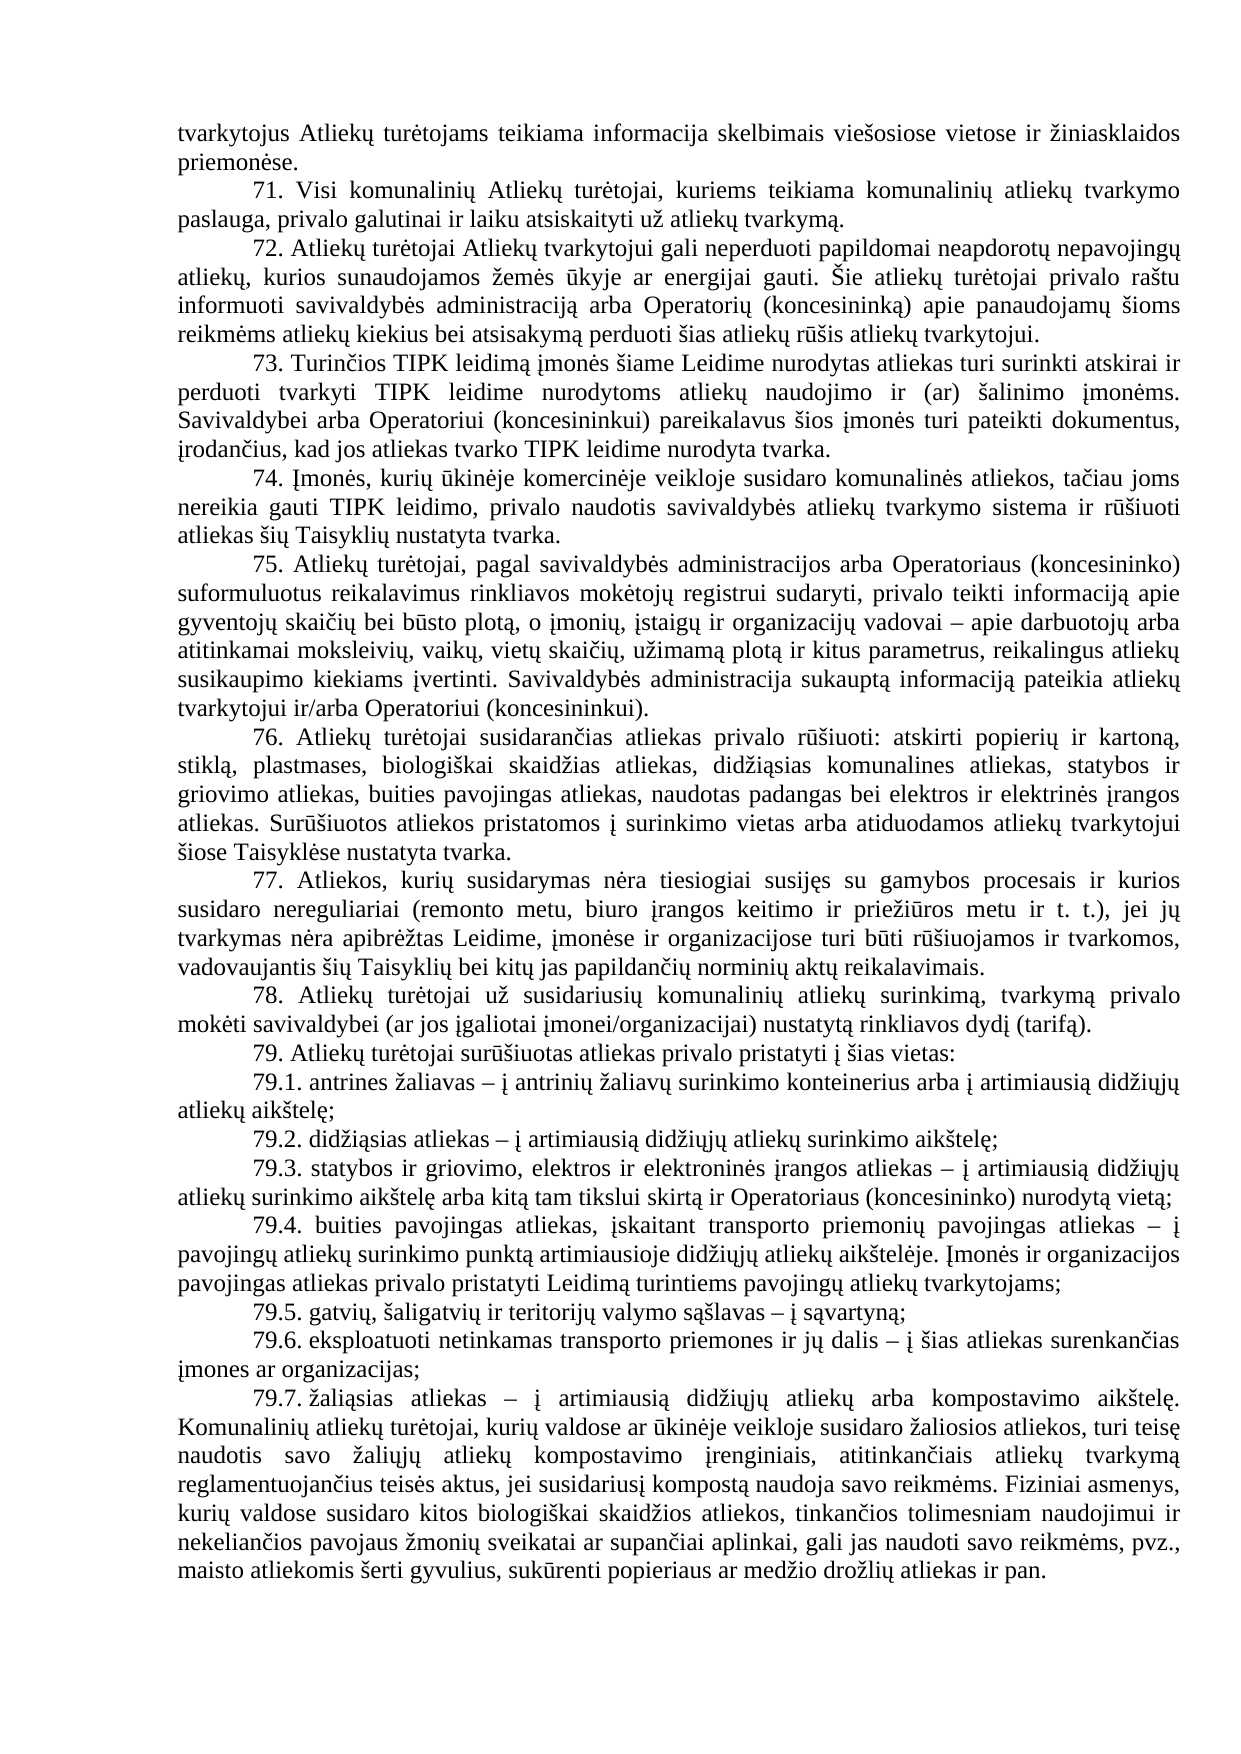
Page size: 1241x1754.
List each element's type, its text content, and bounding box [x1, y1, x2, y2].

text 74. Įmonės, kurių ūkinėje komercinėje veikloje susidaro komunalinės atliekos, tačiau joms nereikia gauti TIPK leidimo, privalo naudotis savivaldybės atliekų tvarkymo sistema ir rūšiuoti atliekas šių Taisyklių nustatyta tvarka. [177, 463, 1181, 549]
text 78. Atliekų turėtojai už susidariusių komunalinių atliekų surinkimą, tvarkymą privalo mokėti savivaldybei (ar jos įgaliotai įmonei/organizacijai) nustatytą rinkliavos dydį (tarifą). [177, 981, 1181, 1038]
text 79.6. eksploatuoti netinkamas transporto priemones ir jų dalis – į šias atliekas surenkančias įmones ar organizacijas; [177, 1326, 1181, 1383]
text 72. Atliekų turėtojai Atliekų tvarkytojui gali neperduoti papildomai neapdorotų nepavojingų atliekų, kurios sunaudojamos žemės ūkyje ar energijai gauti. Šie atliekų turėtojai privalo raštu informuoti savivaldybės administraciją arba Operatorių (koncesininką) apie panaudojamų šioms reikmėms atliekų kiekius bei atsisakymą perduoti šias atliekų rūšis atliekų tvarkytojui. [177, 233, 1181, 348]
text 79.3 . statybos ir griovimo, elektros ir elektroninės įrangos atliekas – į artimiausią didžiųjų atliekų surinkimo aikštelę arba kitą tam tikslui skirtą ir Operatoriaus (koncesininko) nurodytą vietą; [177, 1153, 1181, 1211]
text 76. Atliekų turėtojai susidarančias atliekas privalo rūšiuoti: atskirti popierių ir kartoną, stiklą, plastmases, biologiškai skaidžias atliekas, didžiąsias komunalines atliekas, statybos ir griovimo atliekas, buities pavojingas atliekas, naudotas padangas bei elektros ir elektrinės įrangos atliekas. Surūšiuotos atliekos pristatomos į surinkimo vietas arba atiduodamos atliekų tvarkytojui šiose Taisyklėse nustatyta tvarka. [177, 722, 1181, 866]
text 79.1 . antrines žaliavas – į antrinių žaliavų surinkimo konteinerius arba į artimiausią didžiųjų atliekų aikštelę; [177, 1067, 1181, 1124]
text 79.4 . buities pavojingas atliekas, įskaitant transporto priemonių pavojingas atliekas – į pavojingų atliekų surinkimo punktą artimiausioje didžiųjų atliekų aikštelėje. Įmonės ir organizacijos pavojingas atliekas privalo pristatyti Leidimą turintiems pavojingų atliekų tvarkytojams; [177, 1211, 1181, 1297]
text 75. Atliekų turėtojai, pagal savivaldybės administracijos arba Operatoriaus (koncesininko) suformuluotus reikalavimus rinkliavos mokėtojų registrui sudaryti, privalo teikti informaciją apie gyventojų skaičių bei būsto plotą, o įmonių, įstaigų ir organizacijų vadovai – apie darbuotojų arba atitinkamai moksleivių, vaikų, vietų skaičių, užimamą plotą ir kitus parametrus, reikalingus atliekų susikaupimo kiekiams įvertinti. Savivaldybės administracija sukauptą informaciją pateikia atliekų tvarkytojui ir/arba Operatoriui (koncesininkui). [177, 549, 1181, 722]
text 79.5. gatvių, šaligatvių ir teritorijų valymo sąšlavas – į sąvartyną; [177, 1297, 1181, 1326]
text 79.2. didžiąsias atliekas – į artimiausią didžiųjų atliekų surinkimo aikštelę; [177, 1124, 1181, 1153]
text tvarkytojus Atliekų turėtojams teikiama informacija skelbimais viešosiose vietose ir žiniasklaidos priemonėse. [177, 118, 1181, 176]
text 77. Atliekos, kurių susidarymas nėra tiesiogiai susijęs su gamybos procesais ir kurios susidaro nereguliariai (remonto metu, biuro įrangos keitimo ir priežiūros metu ir t. t.), jei jų tvarkymas nėra apibrėžtas Leidime, įmonėse ir organizacijose turi būti rūšiuojamos ir tvarkomos, vadovaujantis šių Taisyklių bei kitų jas papildančių norminių aktų reikalavimais. [177, 866, 1181, 981]
text 79.7. žaliąsias atliekas – į artimiausią didžiųjų atliekų arba kompostavimo aikštelę. Komunalinių atliekų turėtojai, kurių valdose ar ūkinėje veikloje susidaro žaliosios atliekos, turi teisę naudotis savo žaliųjų atliekų kompostavimo įrenginiais, atitinkančiais atliekų tvarkymą reglamentuojančius teisės aktus, jei susidariusį kompostą naudoja savo reikmėms. Fiziniai asmenys, kurių valdose susidaro kitos biologiškai skaidžios atliekos, tinkančios tolimesniam naudojimui ir nekeliančios pavojaus žmonių sveikatai ar supančiai aplinkai, gali jas naudoti savo reikmėms, pvz., maisto atliekomis šerti gyvulius, sukūrenti popieriaus ar medžio drožlių atliekas ir pan. [177, 1383, 1181, 1584]
text 73. Turinčios TIPK leidimą įmonės šiame Leidime nurodytas atliekas turi surinkti atskirai ir perduoti tvarkyti TIPK leidime nurodytoms atliekų naudojimo ir (ar) šalinimo įmonėms. Savivaldybei arba Operatoriui (koncesininkui) pareikalavus šios įmonės turi pateikti dokumentus, įrodančius, kad jos atliekas tvarko TIPK leidime nurodyta tvarka. [177, 348, 1181, 463]
text 79. Atliekų turėtojai surūšiuotas atliekas privalo pristatyti į šias vietas: [177, 1038, 1181, 1067]
text 71. Visi komunalinių Atliekų turėtojai, kuriems teikiama komunalinių atliekų tvarkymo paslauga, privalo galutinai ir laiku atsiskaityti už atliekų tvarkymą. [177, 176, 1181, 233]
